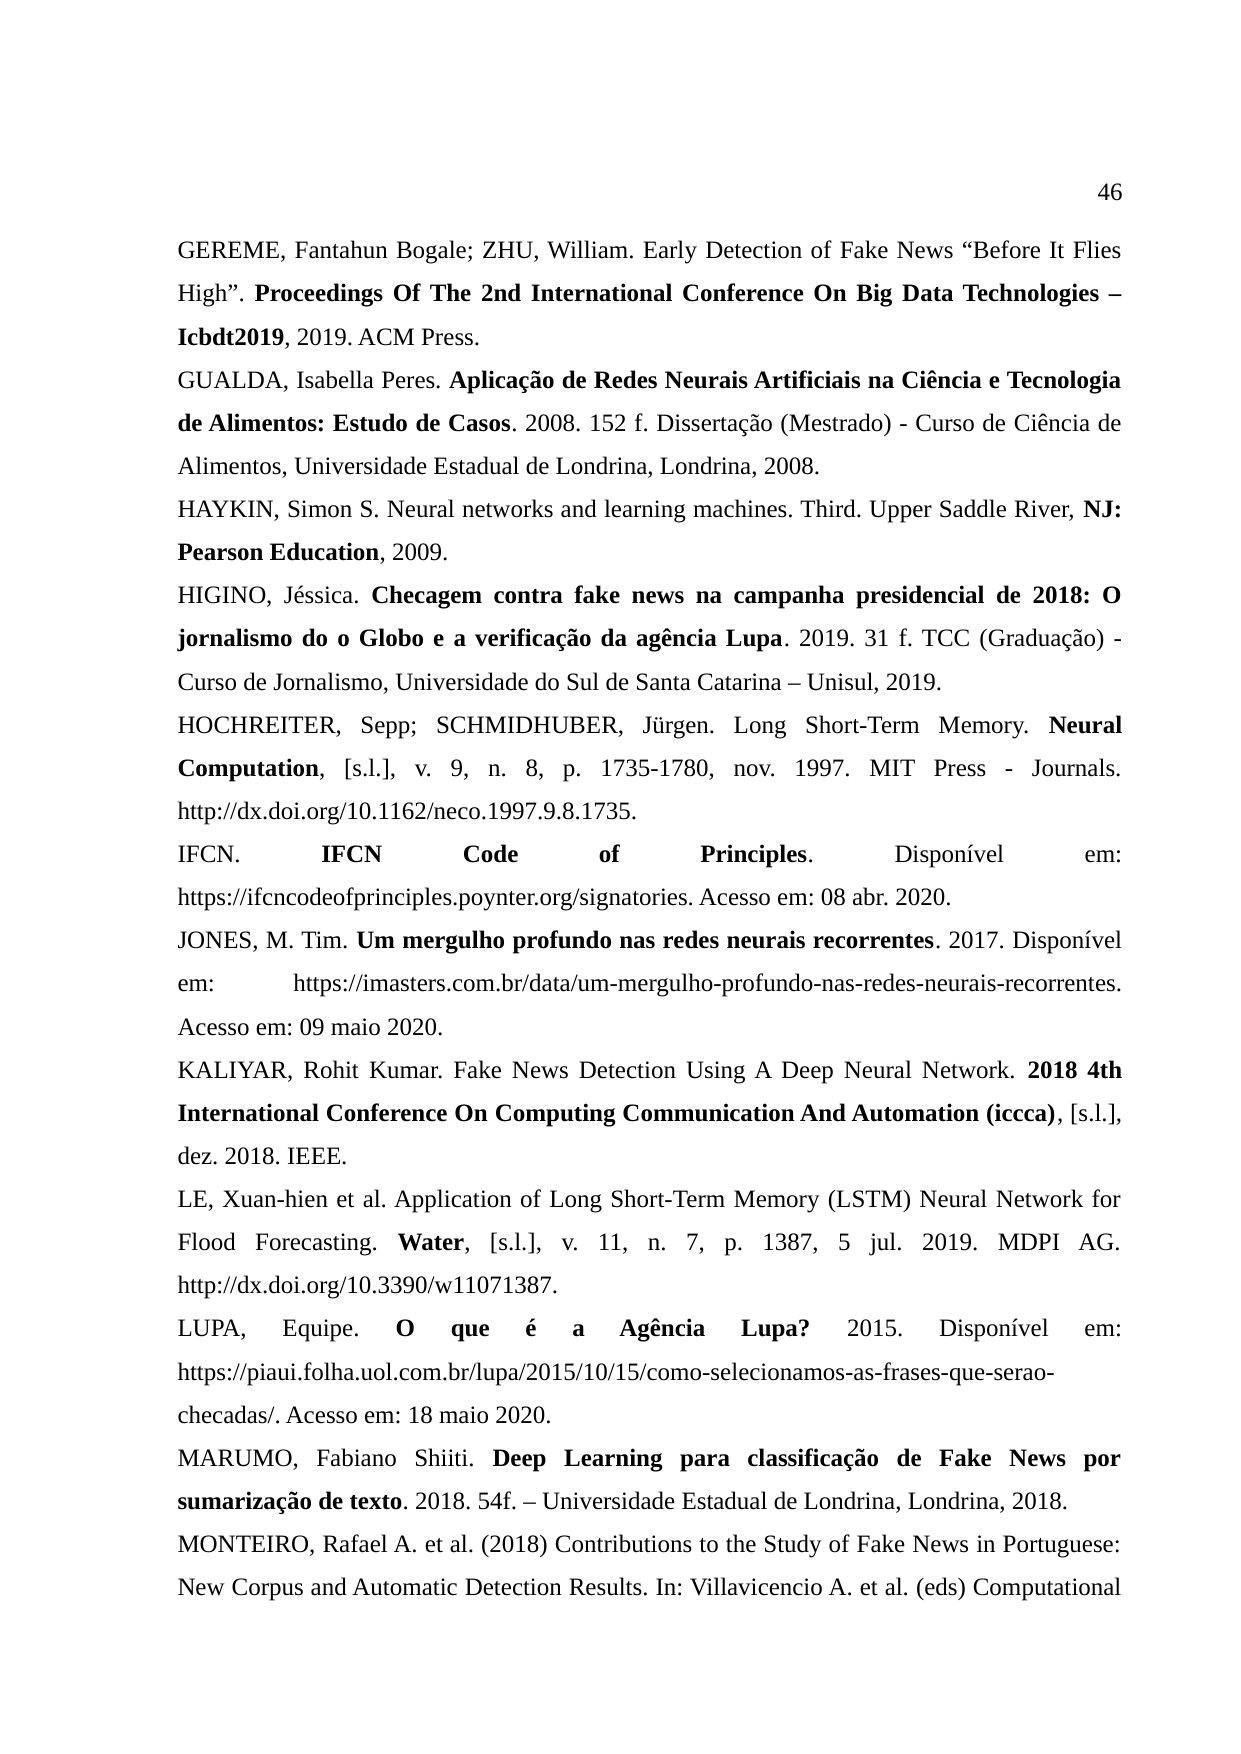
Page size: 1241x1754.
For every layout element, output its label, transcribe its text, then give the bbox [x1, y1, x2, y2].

text MONTEIRO, Rafael A. et al. (2018) Contributions to the Study of Fake News in Portuguese: New Corpus and Automatic Detection Results. In: Villavicencio A. et al. (eds) Computational [177, 1529, 1122, 1601]
text KALIYAR, Rohit Kumar. Fake News Detection Using A Deep Neural Network. 2018 4th International Conference On Computing Communication And Automation (iccca), [s.l.], dez. 2018. IEEE. [177, 1055, 1122, 1170]
text HIGINO, Jéssica. Checagem contra fake news na campanha presidencial de 2018: O jornalismo do o Globo e a verificação da agência Lupa. 2019. 31 f. TCC (Graduação) - Curso de Jornalismo, Universidade do Sul de Santa Catarina – Unisul, 2019. [177, 580, 1122, 695]
text JONES, M. Tim. Um mergulho profundo nas redes neurais recorrentes. 2017. Disponível em: https://imasters.com.br/data/um-mergulho-profundo-nas-redes-neurais-recorrentes. Acesso em: 09 maio 2020. [177, 925, 1122, 1040]
text IFCN. IFCN Code of Principles. Disponível em: https://ifcncodeofprinciples.poynter.org/signatories. Acesso em: 08 abr. 2020. [177, 839, 1122, 911]
text MARUMO, Fabiano Shiiti. Deep Learning para classificação de Fake News por sumarização de texto. 2018. 54f. – Universidade Estadual de Londrina, Londrina, 2018. [177, 1443, 1122, 1515]
text HOCHREITER, Sepp; SCHMIDHUBER, Jürgen. Long Short-Term Memory. Neural Computation, [s.l.], v. 9, n. 8, p. 1735-1780, nov. 1997. MIT Press - Journals. http://dx.doi.org/10.1162/neco.1997.9.8.1735. [177, 710, 1122, 825]
text LE, Xuan-hien et al. Application of Long Short-Term Memory (LSTM) Neural Network for Flood Forecasting. Water, [s.l.], v. 11, n. 7, p. 1387, 5 jul. 2019. MDPI AG. http://dx.doi.org/10.3390/w11071387. [177, 1184, 1122, 1299]
text LUPA, Equipe. O que é a Agência Lupa? 2015. Disponível em: https://piaui.folha.uol.com.br/lupa/2015/10/15/como-selecionamos-as-frases-que-serao-checadas/. Acesso em: 18 maio 2020. [177, 1313, 1122, 1428]
text HAYKIN, Simon S. Neural networks and learning machines. Third. Upper Saddle River, NJ: Pearson Education, 2009. [177, 494, 1122, 566]
text GUALDA, Isabella Peres. Aplicação de Redes Neurais Artificiais na Ciência e Tecnologia de Alimentos: Estudo de Casos. 2008. 152 f. Dissertação (Mestrado) - Curso de Ciência de Alimentos, Universidade Estadual de Londrina, Londrina, 2008. [177, 365, 1122, 480]
text GEREME, Fantahun Bogale; ZHU, William. Early Detection of Fake News “Before It Flies High”. Proceedings Of The 2nd International Conference On Big Data Technologies – Icbdt2019, 2019. ACM Press. [177, 235, 1122, 350]
